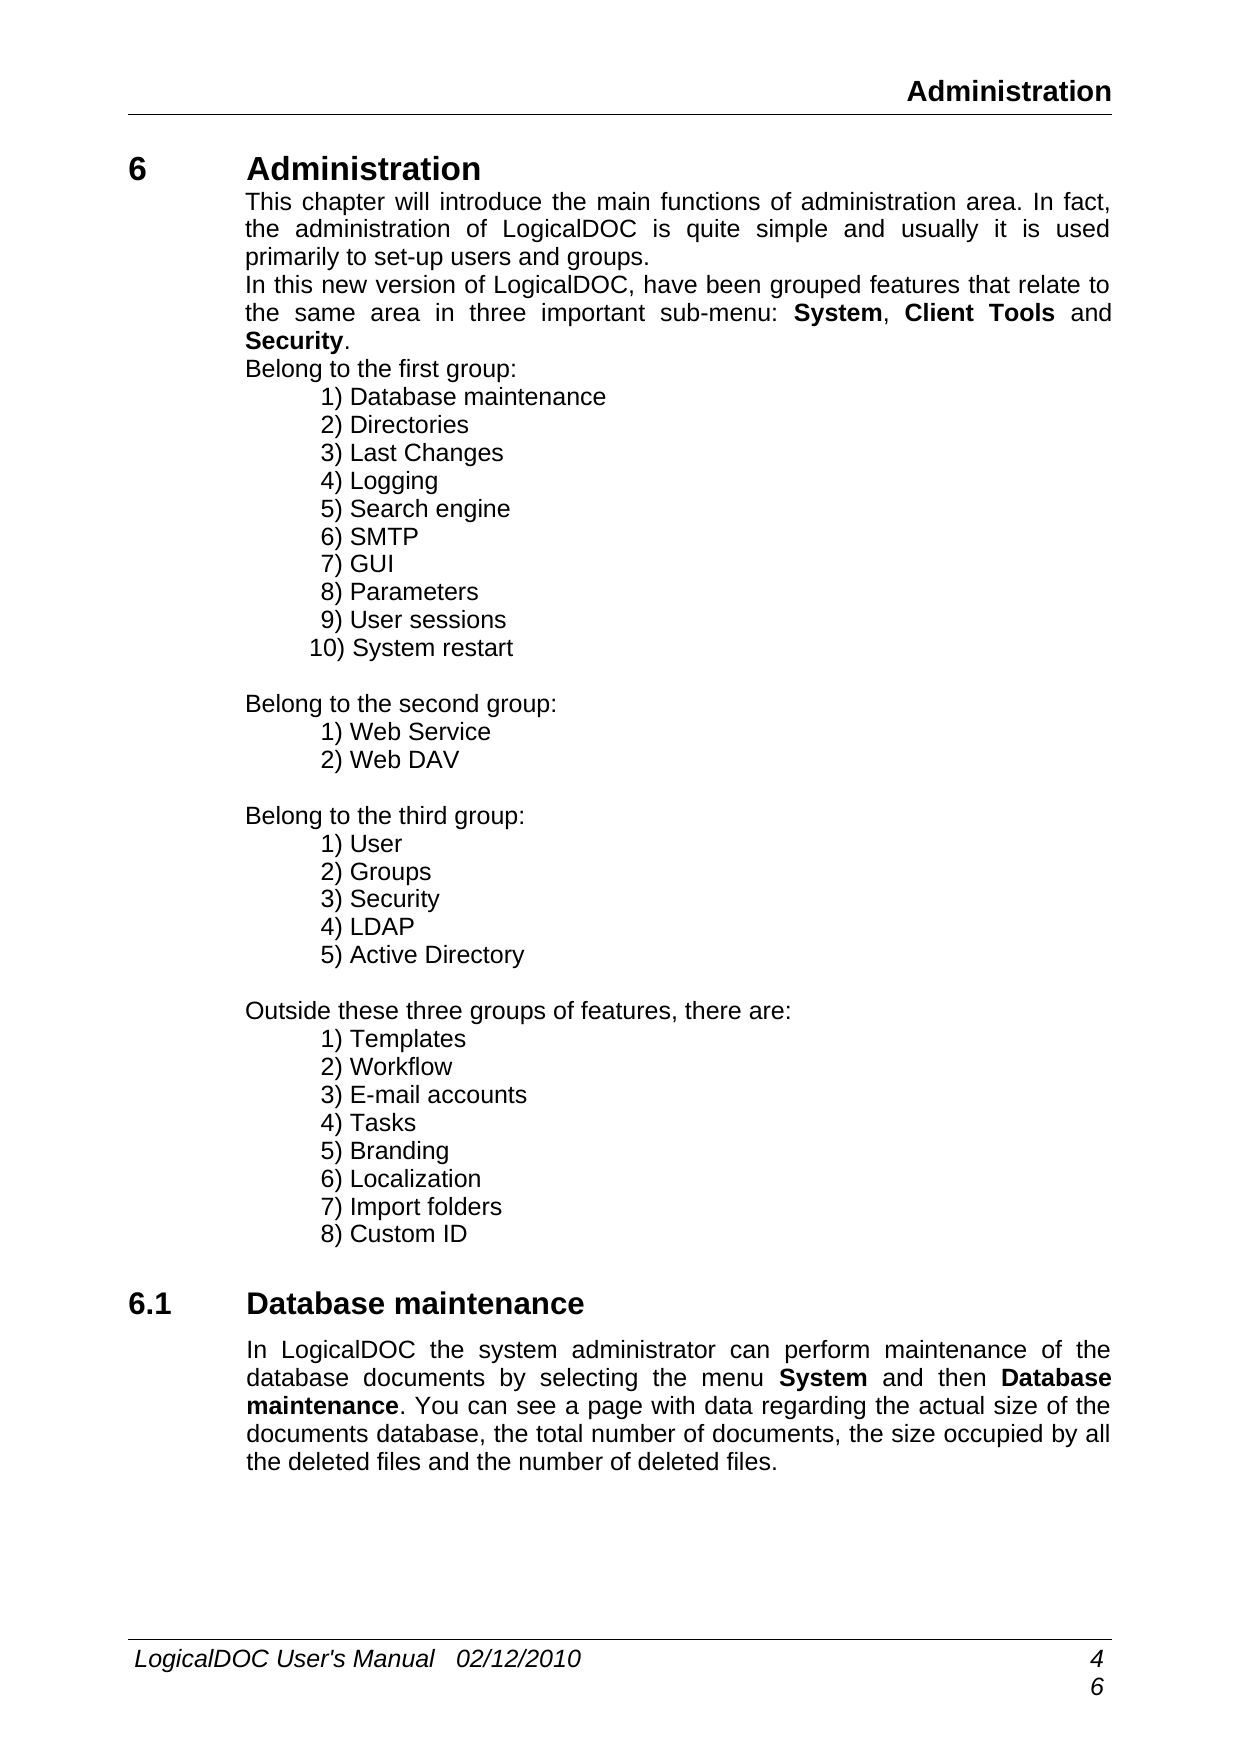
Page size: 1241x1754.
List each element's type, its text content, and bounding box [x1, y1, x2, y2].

text In this new version of LogicalDOC, have been grouped features that relate to the same area in three important sub-menu: System, Client Tools and Security. [245, 271, 1112, 355]
list Logging [320, 466, 1112, 494]
list Web Service [320, 718, 1112, 746]
list Tasks [320, 1108, 1112, 1136]
text Belong to the second group: [245, 690, 1112, 718]
list Last Changes [320, 438, 1112, 466]
subtitle Administration [128, 150, 1112, 187]
list User [320, 829, 1112, 857]
list System restart [309, 634, 1112, 662]
list Parameters [320, 578, 1112, 606]
list Search engine [320, 494, 1112, 522]
list Workflow [320, 1053, 1112, 1081]
text This chapter will introduce the main functions of administration area. In fact, the administration of LogicalDOC is quite simple and usually it is used primarily to set-up users and groups. [245, 187, 1112, 271]
text Belong to the third group: [245, 801, 1112, 829]
list Active Directory [320, 941, 1112, 969]
list Directories [320, 411, 1112, 438]
subtitle Database maintenance [128, 1286, 1112, 1321]
list SMTP [320, 522, 1112, 550]
text Outside these three groups of features, there are: [245, 997, 1112, 1025]
list Web DAV [320, 746, 1112, 773]
list User sessions [320, 606, 1112, 634]
list Localization [320, 1164, 1112, 1192]
list GUI [320, 550, 1112, 578]
list Import folders [320, 1192, 1112, 1220]
list Custom ID [320, 1220, 1112, 1248]
text Belong to the first group: [245, 355, 1112, 383]
list Database maintenance [320, 383, 1112, 411]
list LDAP [320, 913, 1112, 941]
list Groups [320, 857, 1112, 885]
list E-mail accounts [320, 1081, 1112, 1108]
list Security [320, 885, 1112, 913]
list Templates [320, 1025, 1112, 1053]
text In LogicalDOC the system administrator can perform maintenance of the database documents by selecting the menu System and then Database maintenance. You can see a page with data regarding the actual size of the documents database, the total number of documents, the size occupied by all the deleted files and the number of deleted files. [246, 1336, 1112, 1475]
list Branding [320, 1136, 1112, 1164]
